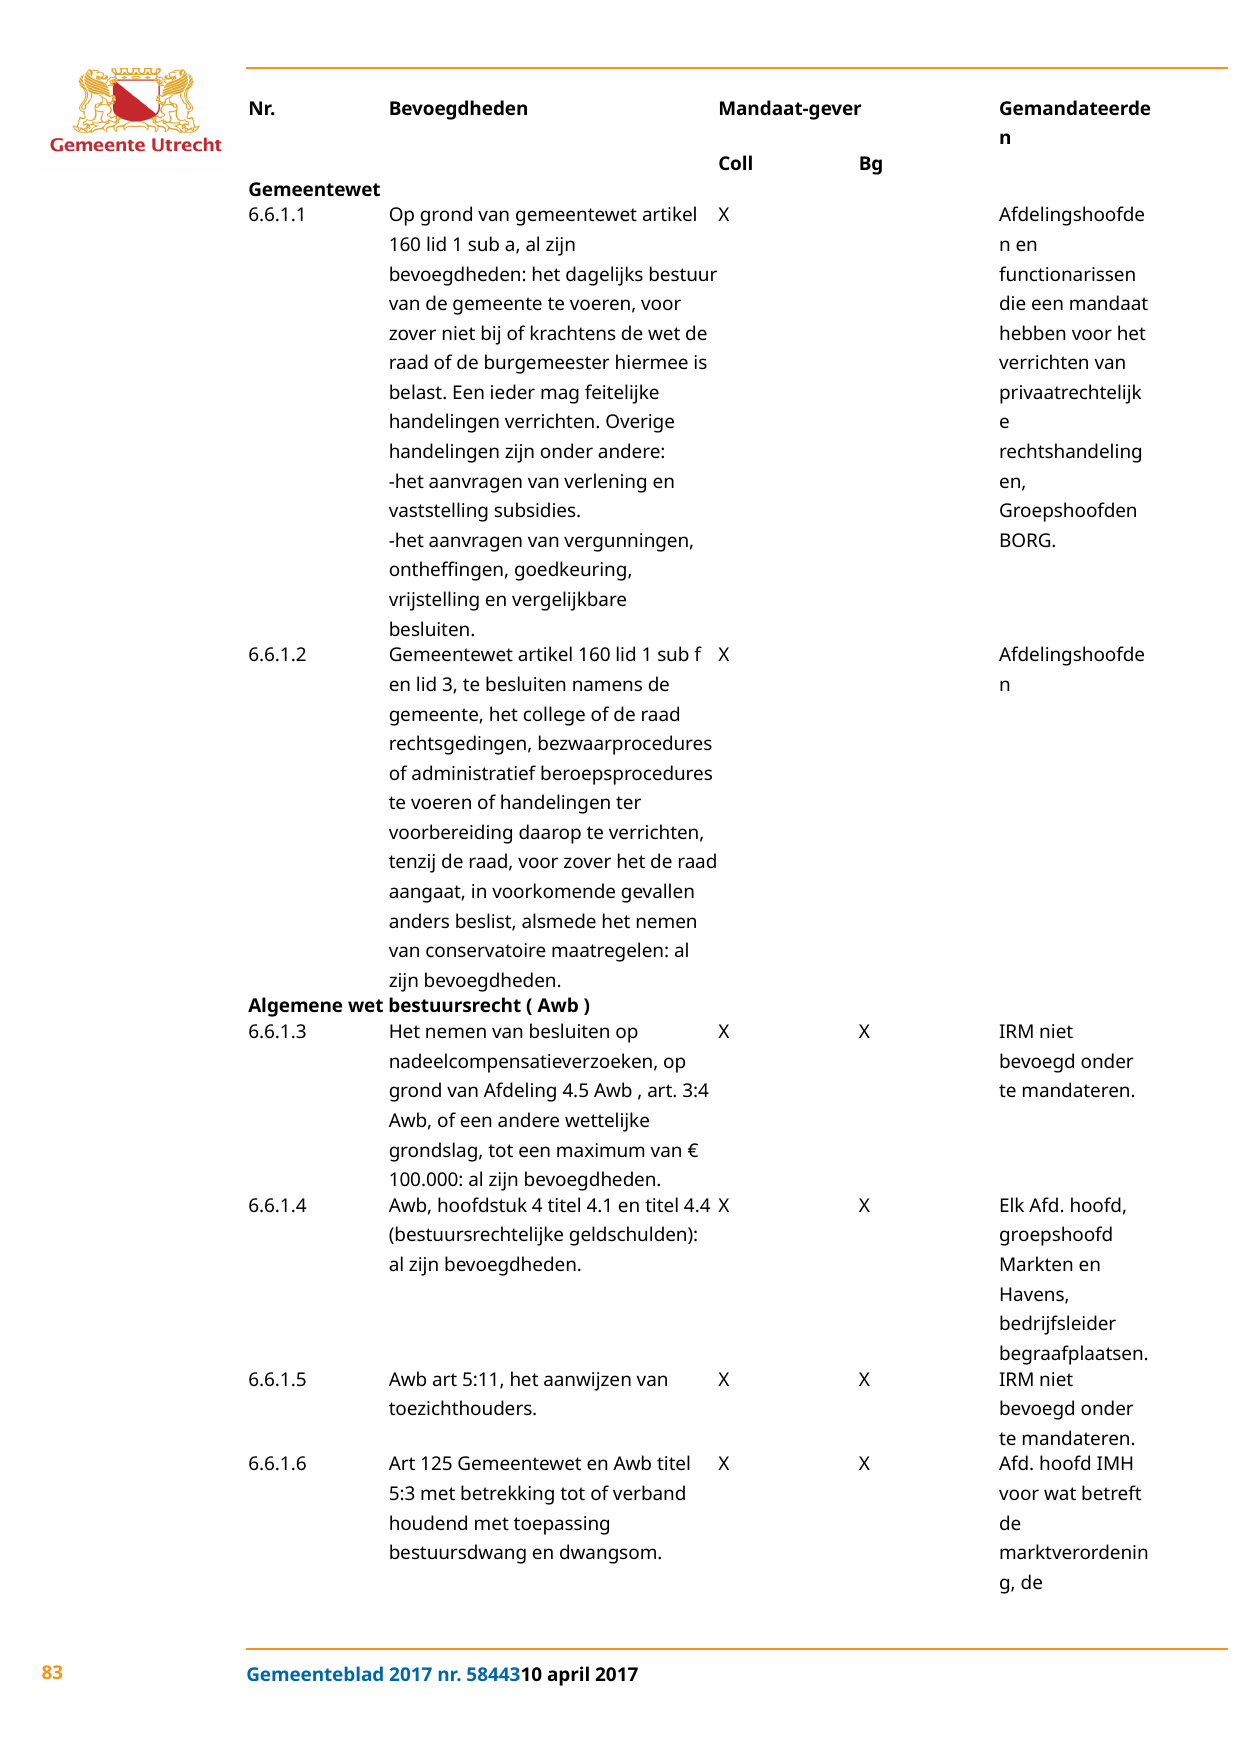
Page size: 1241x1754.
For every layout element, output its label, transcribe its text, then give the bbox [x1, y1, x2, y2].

table_cell IRM niet bevoegd onder te mandateren. [999, 1019, 1152, 1192]
table_cell Awb art 5:11, het aanwijzen van toezichthouders. [389, 1366, 718, 1451]
table_cell X [859, 1451, 999, 1595]
table_cell Op grond van gemeentewet artikel 160 lid 1 sub a, al zijn bevoegdheden: het dagelijks bestuur van de gemeente te voeren, voor zover niet bij of krachtens de wet de raad of de burgemeester hiermee is belast. Een ieder mag feitelijke handelingen verrichten. Overige handelingen zijn onder andere: -het aanvragen van verlening en vaststelling subsidies. -het aanvragen van vergunningen, ontheffingen, goedkeuring, vrijstelling en vergelijkbare besluiten. [389, 202, 718, 642]
table_cell Bg [859, 150, 999, 176]
table_cell X [859, 1366, 999, 1451]
table_cell Afdelingshoofden [999, 642, 1152, 993]
table_cell Afdelingshoofden en functionarissen die een mandaat hebben voor het verrichten van privaatrechtelijke rechtshandelingen, Groepshoofden BORG. [999, 202, 1152, 642]
table_cell 6.6.1.6 [248, 1451, 388, 1595]
table_cell 6.6.1.5 [248, 1366, 388, 1451]
table_cell X [718, 202, 858, 642]
table_cell X [718, 1192, 858, 1366]
table_cell X [718, 1019, 858, 1192]
table_header Bevoegdheden [389, 95, 718, 150]
table_cell X [718, 1451, 858, 1595]
table_cell [859, 642, 999, 993]
table_cell X [859, 1019, 999, 1192]
table_cell Gemeentewet [248, 176, 1152, 202]
table_cell Het nemen van besluiten op nadeelcompensatieverzoeken, op grond van Afdeling 4.5 Awb , art. 3:4 Awb, of een andere wettelijke grondslag, tot een maximum van € 100.000: al zijn bevoegdheden. [389, 1019, 718, 1192]
table_cell Gemeentewet artikel 160 lid 1 sub f en lid 3, te besluiten namens de gemeente, het college of de raad rechtsgedingen, bezwaarprocedures of administratief beroepsprocedures te voeren of handelingen ter voorbereiding daarop te verrichten, tenzij de raad, voor zover het de raad aangaat, in voorkomende gevallen anders beslist, alsmede het nemen van conservatoire maatregelen: al zijn bevoegdheden. [389, 642, 718, 993]
table_cell 6.6.1.1 [248, 202, 388, 642]
table_cell IRM niet bevoegd onder te mandateren. [999, 1366, 1152, 1451]
table_cell X [859, 1192, 999, 1366]
table_cell Awb, hoofdstuk 4 titel 4.1 en titel 4.4 (bestuursrechtelijke geldschulden): al zijn bevoegdheden. [389, 1192, 718, 1366]
table_cell X [718, 1366, 858, 1451]
table_cell Coll [718, 150, 858, 176]
table_cell [859, 202, 999, 642]
table_cell [999, 150, 1152, 176]
table_cell Art 125 Gemeentewet en Awb titel 5:3 met betrekking tot of verband houdend met toepassing bestuursdwang en dwangsom. [389, 1451, 718, 1595]
table_cell Elk Afd. hoofd, groepshoofd Markten en Havens, bedrijfsleider begraafplaatsen. [999, 1192, 1152, 1366]
table_cell Algemene wet bestuursrecht ( Awb ) [248, 993, 1152, 1018]
picture [41, 47, 231, 172]
table_header Gemandateerden [999, 95, 1152, 150]
table_cell 6.6.1.2 [248, 642, 388, 993]
table_cell X [718, 642, 858, 993]
table_header Mandaat-gever [718, 95, 999, 150]
table_cell Afd. hoofd IMH voor wat betreft de marktverordening, de [999, 1451, 1152, 1595]
table_cell [248, 150, 388, 176]
table_header Nr. [248, 95, 388, 150]
table_cell [389, 150, 718, 176]
table_cell 6.6.1.4 [248, 1192, 388, 1366]
table_cell 6.6.1.3 [248, 1019, 388, 1192]
